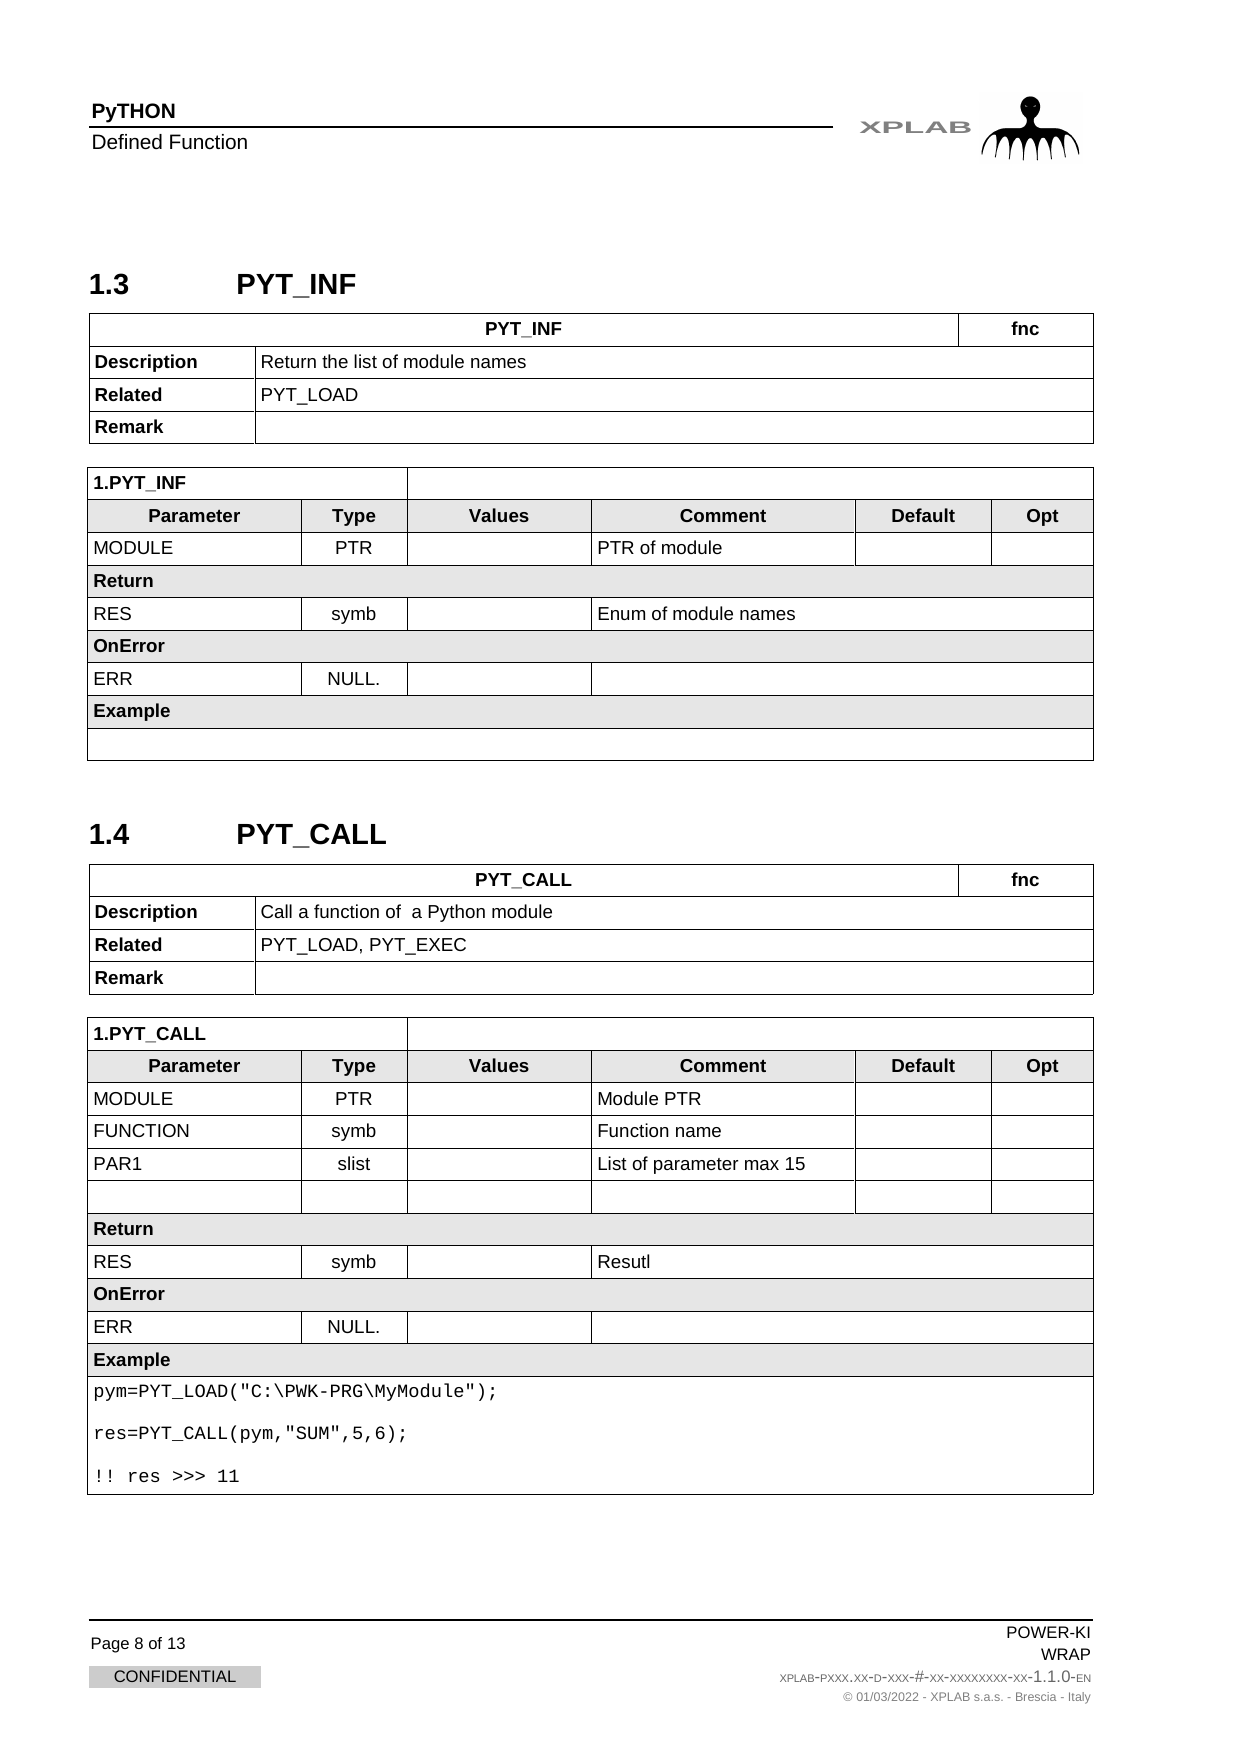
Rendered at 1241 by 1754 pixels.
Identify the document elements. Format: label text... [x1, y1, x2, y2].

table_header 1.PYT_INF [88, 468, 407, 499]
table_header [408, 468, 1093, 499]
table_cell Parameter [88, 500, 301, 532]
table_cell [856, 1083, 991, 1115]
table_cell slist [302, 1149, 407, 1180]
table_cell [88, 729, 1093, 760]
table_cell [408, 1149, 591, 1180]
table_cell Type [302, 1051, 407, 1082]
table_cell List of parameter max 15 [592, 1149, 854, 1180]
table_cell symb [302, 598, 407, 630]
table_cell [408, 1312, 591, 1343]
table_cell MODULE [88, 1083, 301, 1115]
table_cell [408, 533, 591, 565]
table_header PYT_CALL [90, 865, 958, 896]
table_header fnc [959, 865, 1093, 896]
table_cell Example [88, 1344, 1093, 1376]
table_cell Default [856, 500, 991, 532]
table_cell [302, 1181, 407, 1213]
table_cell [256, 962, 1093, 994]
table_header fnc [959, 314, 1093, 346]
table_header 1.PYT_CALL [88, 1018, 407, 1050]
table_cell PAR1 [88, 1149, 301, 1180]
table_cell Parameter [88, 1051, 301, 1082]
table_cell Enum of module names [592, 598, 1093, 630]
table_cell [856, 1181, 991, 1213]
table_cell [856, 533, 991, 565]
table_cell PTR [302, 1083, 407, 1115]
table_cell Default [856, 1051, 991, 1082]
table_cell [592, 663, 1093, 695]
table_cell [992, 533, 1093, 565]
table_cell Return [88, 1214, 1093, 1245]
table_cell Related [90, 930, 254, 961]
table_cell Opt [992, 1051, 1093, 1082]
table_cell [592, 1181, 854, 1213]
table_cell symb [302, 1116, 407, 1148]
table_cell [992, 1083, 1093, 1115]
table_cell Remark [90, 962, 254, 994]
table_cell PTR [302, 533, 407, 565]
table_cell [856, 1116, 991, 1148]
table_cell NULL. [302, 663, 407, 695]
table_cell Module PTR [592, 1083, 854, 1115]
table_cell [992, 1116, 1093, 1148]
table_cell Related [90, 379, 254, 411]
table_cell symb [302, 1246, 407, 1278]
table_cell [408, 1246, 591, 1278]
table_cell RES [88, 598, 301, 630]
table_cell [408, 598, 591, 630]
table_cell Remark [90, 412, 254, 443]
table_cell PYT_LOAD, PYT_EXEC [256, 930, 1093, 961]
table_cell [408, 1083, 591, 1115]
table_cell Opt [992, 500, 1093, 532]
table_cell Comment [592, 500, 854, 532]
table_cell Description [90, 897, 254, 929]
table_cell [408, 1116, 591, 1148]
table_cell RES [88, 1246, 301, 1278]
table_cell FUNCTION [88, 1116, 301, 1148]
table_cell Return [88, 566, 1093, 597]
picture [978, 92, 1083, 164]
table_cell Call a function of a Python module [256, 897, 1093, 929]
table_cell [592, 1312, 1093, 1343]
table_cell Resutl [592, 1246, 1093, 1278]
table_cell Values [408, 500, 591, 532]
table_cell Values [408, 1051, 591, 1082]
table_cell NULL. [302, 1312, 407, 1343]
table_cell Description [90, 347, 254, 378]
table_cell Example [88, 696, 1093, 728]
table_cell OnError [88, 1279, 1093, 1311]
table_cell Type [302, 500, 407, 532]
table_cell [256, 412, 1093, 443]
table_cell Function name [592, 1116, 854, 1148]
table_cell [992, 1181, 1093, 1213]
table_cell ERR [88, 1312, 301, 1343]
table_cell [408, 663, 591, 695]
table_cell Return the list of module names [256, 347, 1093, 378]
table_cell [88, 1181, 301, 1213]
table_cell OnError [88, 631, 1093, 662]
table_cell PYT_LOAD [256, 379, 1093, 411]
table_cell PTR of module [592, 533, 854, 565]
subtitle PYT_INF [88, 268, 1093, 301]
table_cell [992, 1149, 1093, 1180]
table_header PYT_INF [90, 314, 958, 346]
table_cell [408, 1181, 591, 1213]
table_cell pym=PYT_LOAD("C:\PWK-PRG\MyModule"); res=PYT_CALL(pym,"SUM",5,6); !! res >>> 11 [88, 1377, 1093, 1494]
table_cell ERR [88, 663, 301, 695]
table_cell MODULE [88, 533, 301, 565]
subtitle PYT_CALL [88, 818, 1093, 851]
table_cell [856, 1149, 991, 1180]
table_header [408, 1018, 1093, 1050]
table_cell Comment [592, 1051, 854, 1082]
